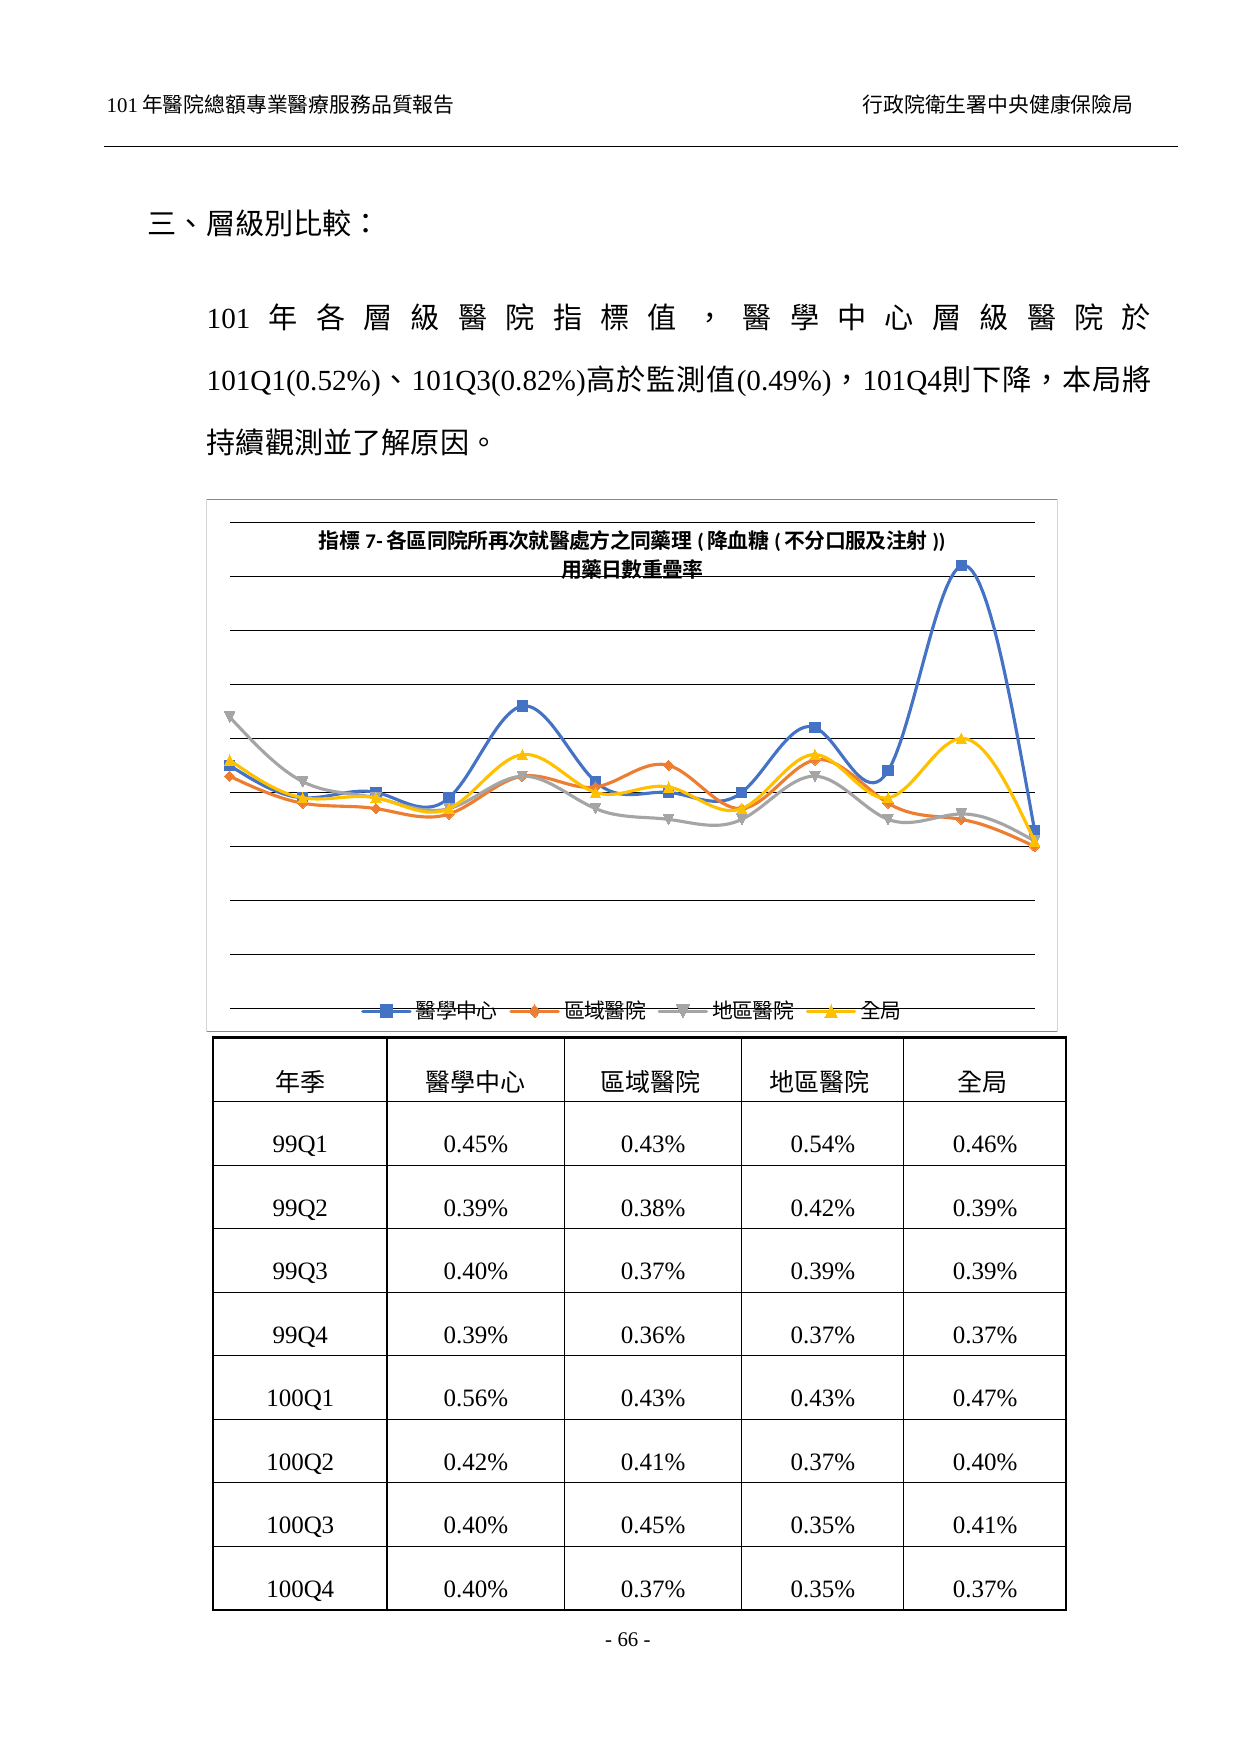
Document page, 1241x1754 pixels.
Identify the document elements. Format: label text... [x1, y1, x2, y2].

table_cell 0.43% [742, 1356, 903, 1419]
table_cell 0.35% [742, 1547, 903, 1609]
table_cell 0.47% [904, 1356, 1065, 1419]
table_cell 0.38% [565, 1166, 741, 1228]
table_cell 0.42% [742, 1166, 903, 1228]
table_cell 0.35% [742, 1483, 903, 1546]
table_cell 100Q2 [214, 1420, 386, 1482]
table_cell 0.40% [388, 1547, 564, 1609]
table_cell 0.41% [904, 1483, 1065, 1546]
table_header 地區醫院 [742, 1039, 903, 1101]
table_cell 0.40% [388, 1229, 564, 1292]
table_cell 0.39% [388, 1166, 564, 1228]
table_cell 0.43% [565, 1356, 741, 1419]
table_cell 0.56% [388, 1356, 564, 1419]
table_cell 0.39% [742, 1229, 903, 1292]
table_header 醫學中心 [388, 1039, 564, 1101]
table_cell 0.46% [904, 1102, 1065, 1164]
table_cell 0.45% [388, 1102, 564, 1164]
table_cell 0.42% [388, 1420, 564, 1482]
table_cell 0.37% [565, 1547, 741, 1609]
table_cell 100Q1 [214, 1356, 386, 1419]
table_cell 0.41% [565, 1420, 741, 1482]
table_cell 0.37% [904, 1547, 1065, 1609]
table_cell 100Q4 [214, 1547, 386, 1609]
table_cell 0.39% [904, 1229, 1065, 1292]
table_cell 99Q1 [214, 1102, 386, 1164]
table_cell 0.40% [904, 1420, 1065, 1482]
table_cell 0.54% [742, 1102, 903, 1164]
table_cell 0.36% [565, 1293, 741, 1355]
table_cell 0.39% [904, 1166, 1065, 1228]
table_cell 0.40% [388, 1483, 564, 1546]
table_header 區域醫院 [565, 1039, 741, 1101]
table_cell 100Q3 [214, 1483, 386, 1546]
table_cell 99Q3 [214, 1229, 386, 1292]
table_cell 99Q4 [214, 1293, 386, 1355]
table_cell 0.37% [742, 1293, 903, 1355]
table_header 年季 [214, 1039, 386, 1101]
text 三、層級別比較： [128, 180, 1152, 243]
table_cell 0.37% [742, 1420, 903, 1482]
table_cell 0.39% [388, 1293, 564, 1355]
table_cell 99Q2 [214, 1166, 386, 1228]
table_cell 0.37% [904, 1293, 1065, 1355]
table_cell 0.45% [565, 1483, 741, 1546]
table_cell 0.43% [565, 1102, 741, 1164]
table_header 全局 [904, 1039, 1065, 1101]
text 101年各層級醫院指標值，醫學中心層級醫院於101Q1(0.52%)、101Q3(0.82%)高於監測值(0.49%)，101Q4則下降，本局將持續觀測並了解原因。 [206, 274, 1152, 461]
table_cell 0.37% [565, 1229, 741, 1292]
